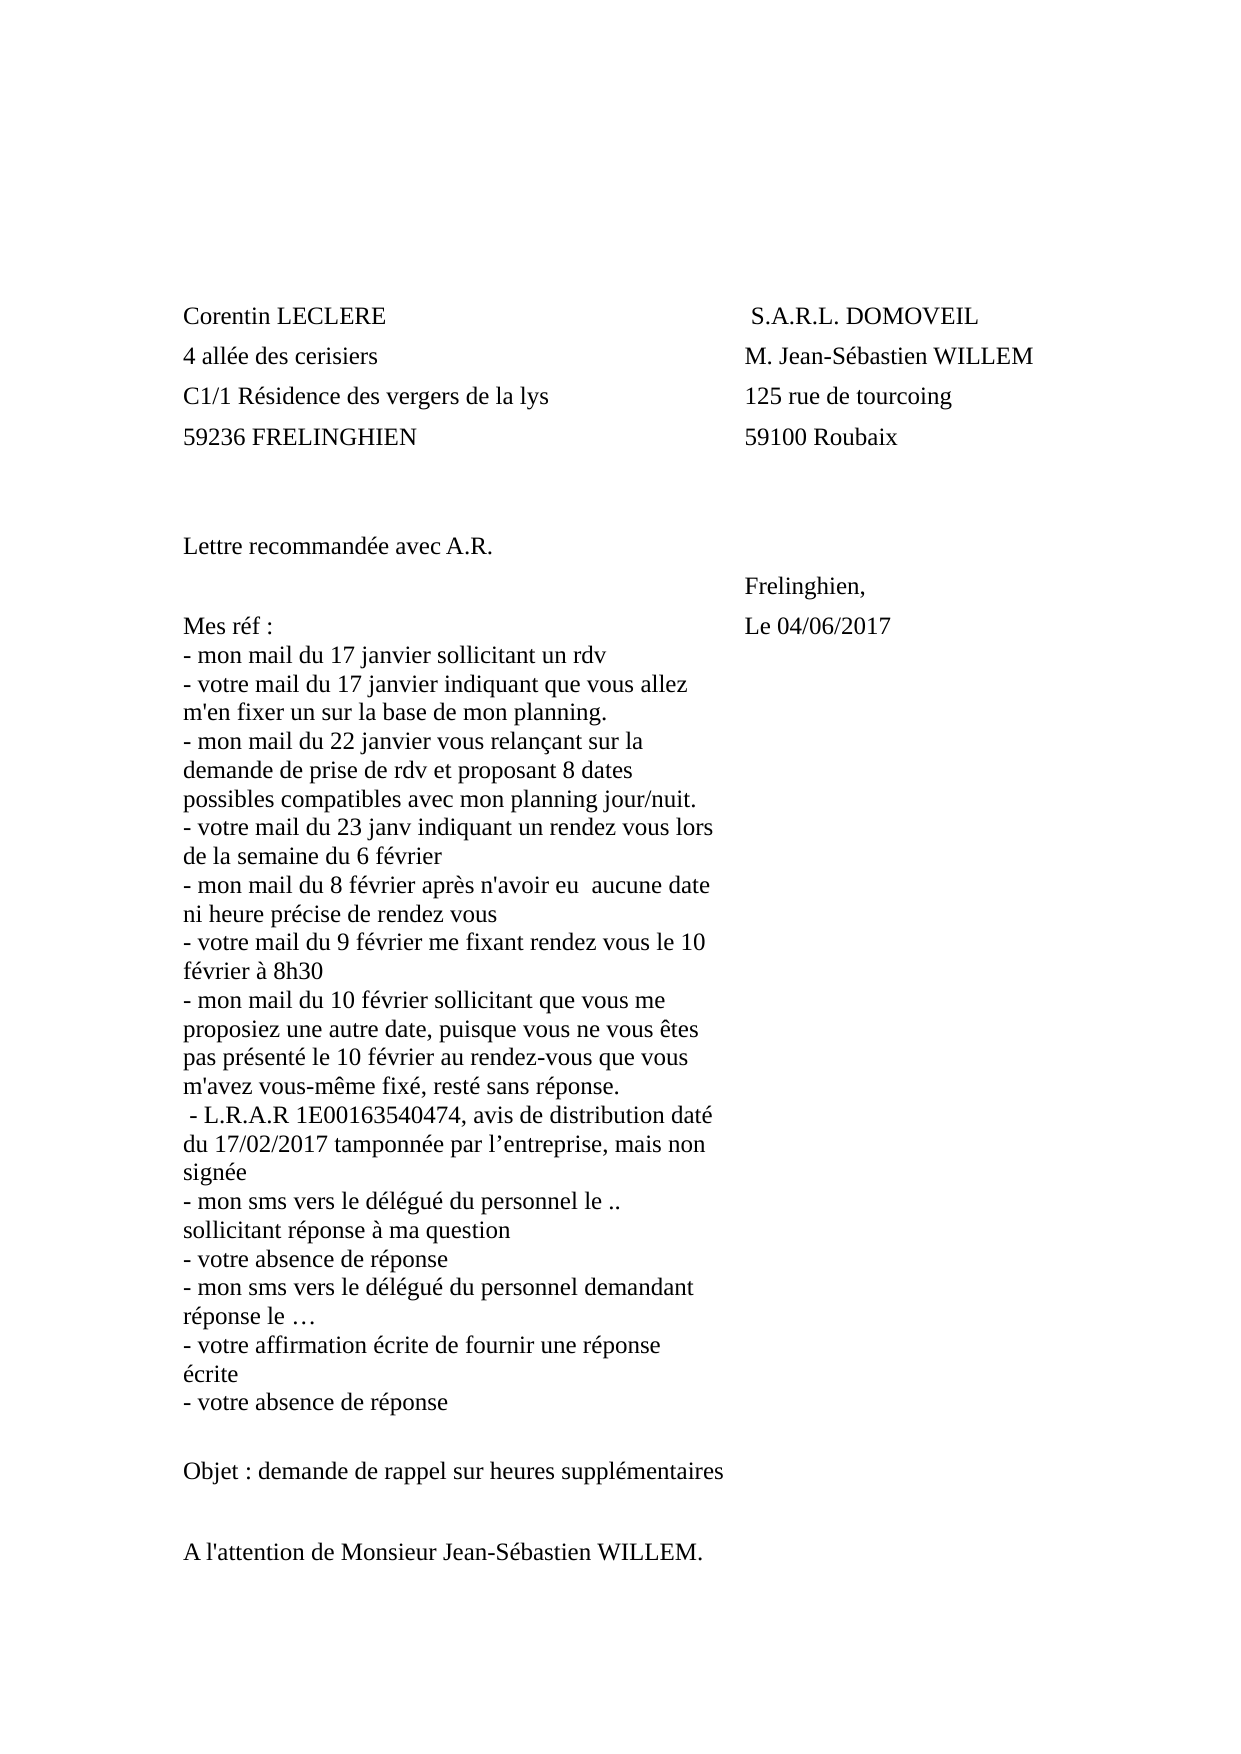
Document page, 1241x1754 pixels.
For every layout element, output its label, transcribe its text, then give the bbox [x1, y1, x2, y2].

table_cell A l'attention de Monsieur Jean-Sébastien WILLEM. [177, 1531, 1063, 1571]
table_cell 125 rue de tourcoing [739, 376, 1063, 416]
table_cell [579, 336, 738, 376]
table_header Frelinghien, [739, 565, 1063, 606]
table_cell Mes réf : - mon mail du 17 janvier sollicitant un rdv - votre mail du 17 janvier indiquant que vous allez m'en fixer un sur la base de mon planning. - mon mail du 22 janvier vous relançant sur la demande de prise de rdv et proposant 8 dates possibles compatibles avec mon planning jour/nuit. - votre mail du 23 janv indiquant un rendez vous lors de la semaine du 6 février - mon mail du 8 février après n'avoir eu aucune date ni heure précise de rendez vous - votre mail du 9 février me fixant rendez vous le 10 février à 8h30 - mon mail du 10 février sollicitant que vous me proposiez une autre date, puisque vous ne vous êtes pas présenté le 10 février au rendez-vous que vous m'avez vous-même fixé, resté sans réponse. - L.R.A.R 1E00163540474, avis de distribution daté du 17/02/2017 tamponnée par l’entreprise, mais non signée - mon sms vers le délégué du personnel le .. sollicitant réponse à ma question - votre absence de réponse - mon sms vers le délégué du personnel demandant réponse le … - votre affirmation écrite de fournir une réponse écrite - votre absence de réponse [177, 606, 721, 1451]
table_cell C1/1 Résidence des vergers de la lys [177, 376, 579, 416]
table_header S.A.R.L. DOMOVEIL [739, 295, 1063, 336]
table_cell [177, 1571, 1063, 1612]
table_cell M. Jean-Sébastien WILLEM [739, 336, 1063, 376]
table_header [579, 295, 738, 336]
table_cell [177, 1491, 1063, 1531]
table_header Objet : demande de rappel sur heures supplémentaires [177, 1451, 1063, 1491]
table_cell Le 04/06/2017 [739, 606, 1063, 1451]
table_header Lettre recommandée avec A.R. [177, 525, 1063, 565]
table_cell [579, 416, 738, 456]
table_cell 59236 FRELINGHIEN [177, 416, 579, 456]
table_header [177, 565, 721, 606]
table_header [721, 565, 738, 606]
table_cell 59100 Roubaix [739, 416, 1063, 456]
table_header [177, 485, 1063, 525]
table_cell [579, 376, 738, 416]
table_header Corentin LECLERE [177, 295, 579, 336]
table_cell 4 allée des cerisiers [177, 336, 579, 376]
table_cell [721, 606, 738, 1451]
